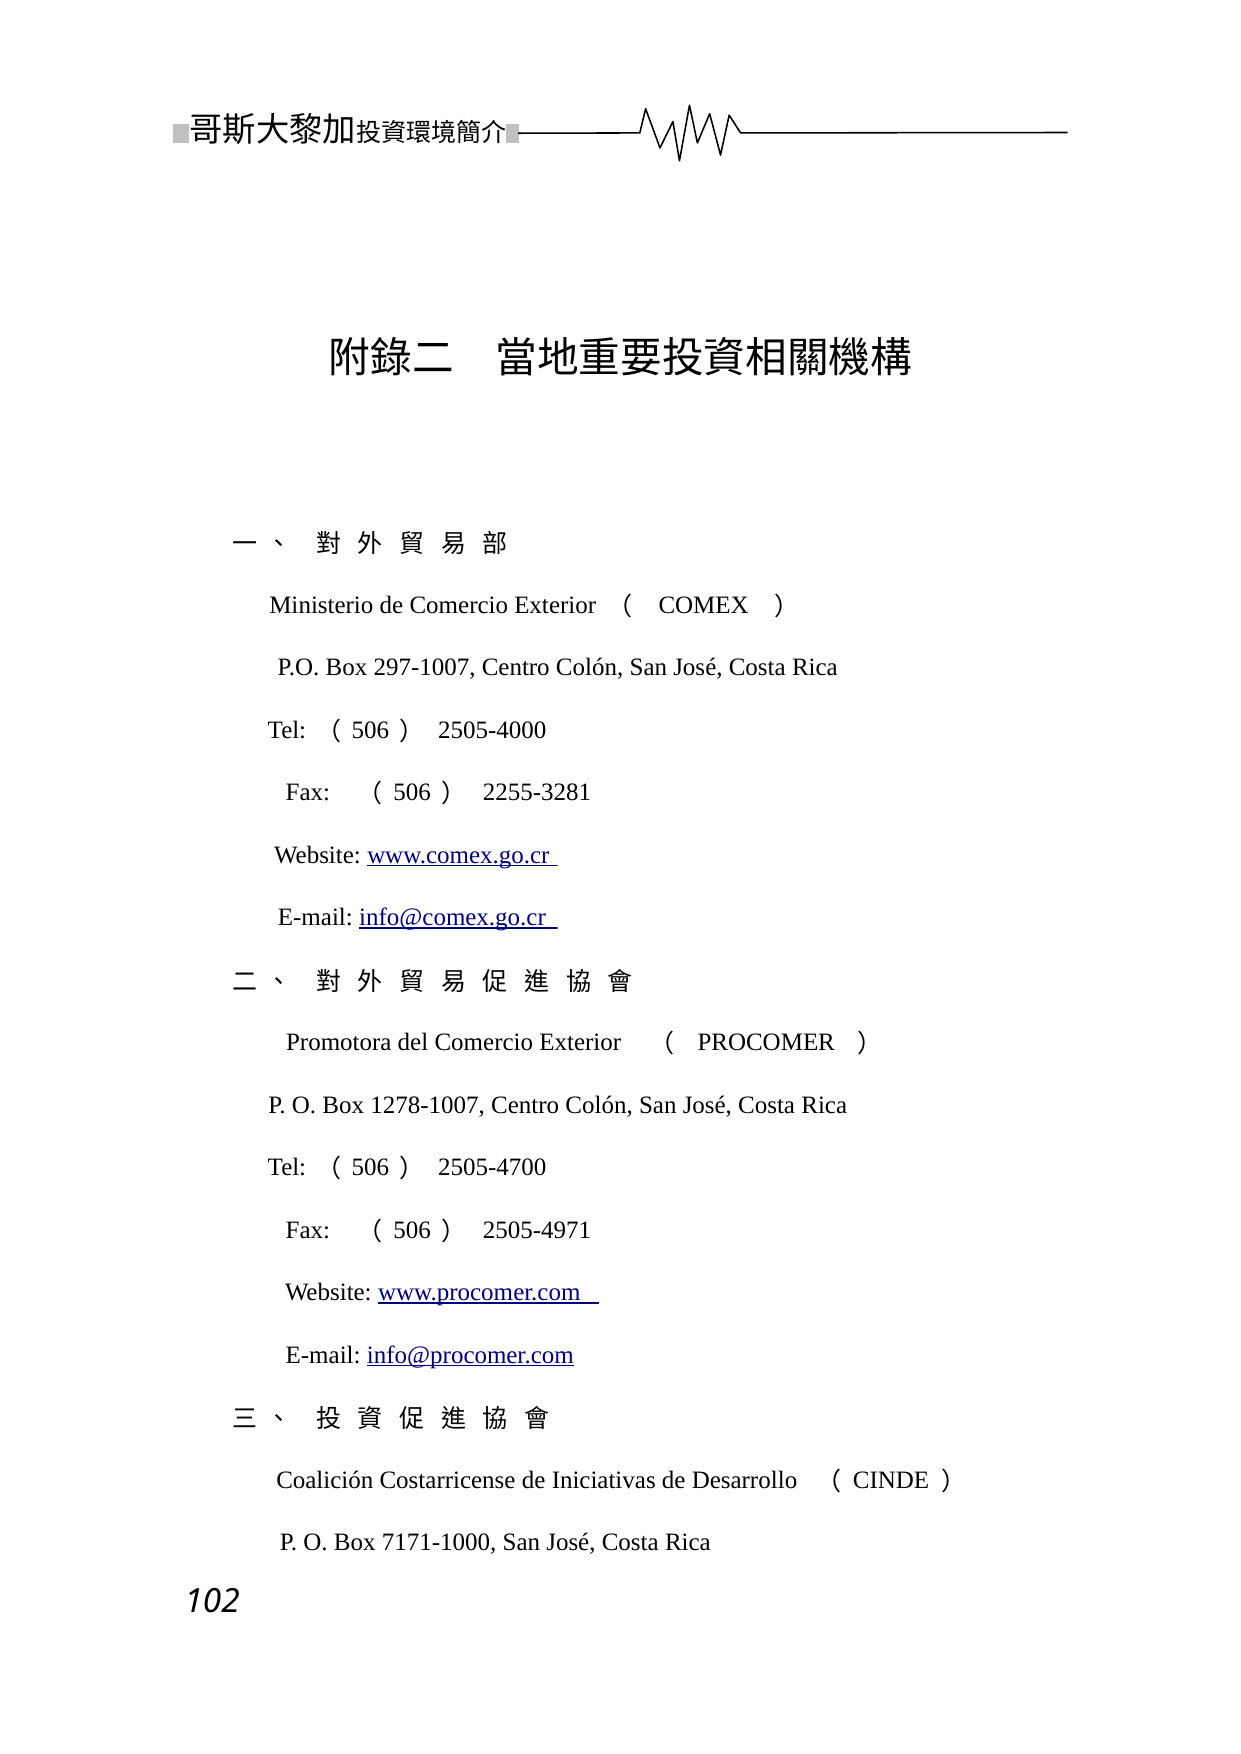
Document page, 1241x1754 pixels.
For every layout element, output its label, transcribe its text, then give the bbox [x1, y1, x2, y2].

text P. O. Box 7171-1000, San José, Costa Rica [256, 1500, 1058, 1563]
text E-mail: info@comex.go.cr [256, 875, 1058, 938]
text 附錄二 當地重要投資相關機構 [183, 313, 1058, 375]
text 三、投資促進協會 [207, 1375, 1058, 1438]
text P. O. Box 1278-1007, Centro Colón, San José, Costa Rica [256, 1063, 1058, 1125]
text Promotora del Comercio Exterior（PROCOMER） [256, 1000, 1058, 1063]
text 一、對外貿易部 [207, 500, 1058, 563]
text Fax:（506）2255-3281 [256, 750, 1058, 813]
text P.O. Box 297-1007, Centro Colón, San José, Costa Rica [256, 625, 1058, 688]
text Tel:（506）2505-4700 [256, 1125, 1058, 1188]
text 二、對外貿易促進協會 [207, 938, 1058, 1000]
text Website: www.procomer.com [256, 1250, 1058, 1313]
text Fax:（506）2505-4971 [256, 1188, 1058, 1250]
text Tel:（506）2505-4000 [256, 688, 1058, 750]
text Coalición Costarricense de Iniciativas de Desarrollo（CINDE） [256, 1438, 1058, 1500]
text Ministerio de Comercio Exterior（COMEX） [256, 563, 1058, 625]
text Website: www.comex.go.cr [256, 813, 1058, 875]
text E-mail: info@procomer.com [256, 1313, 1058, 1375]
